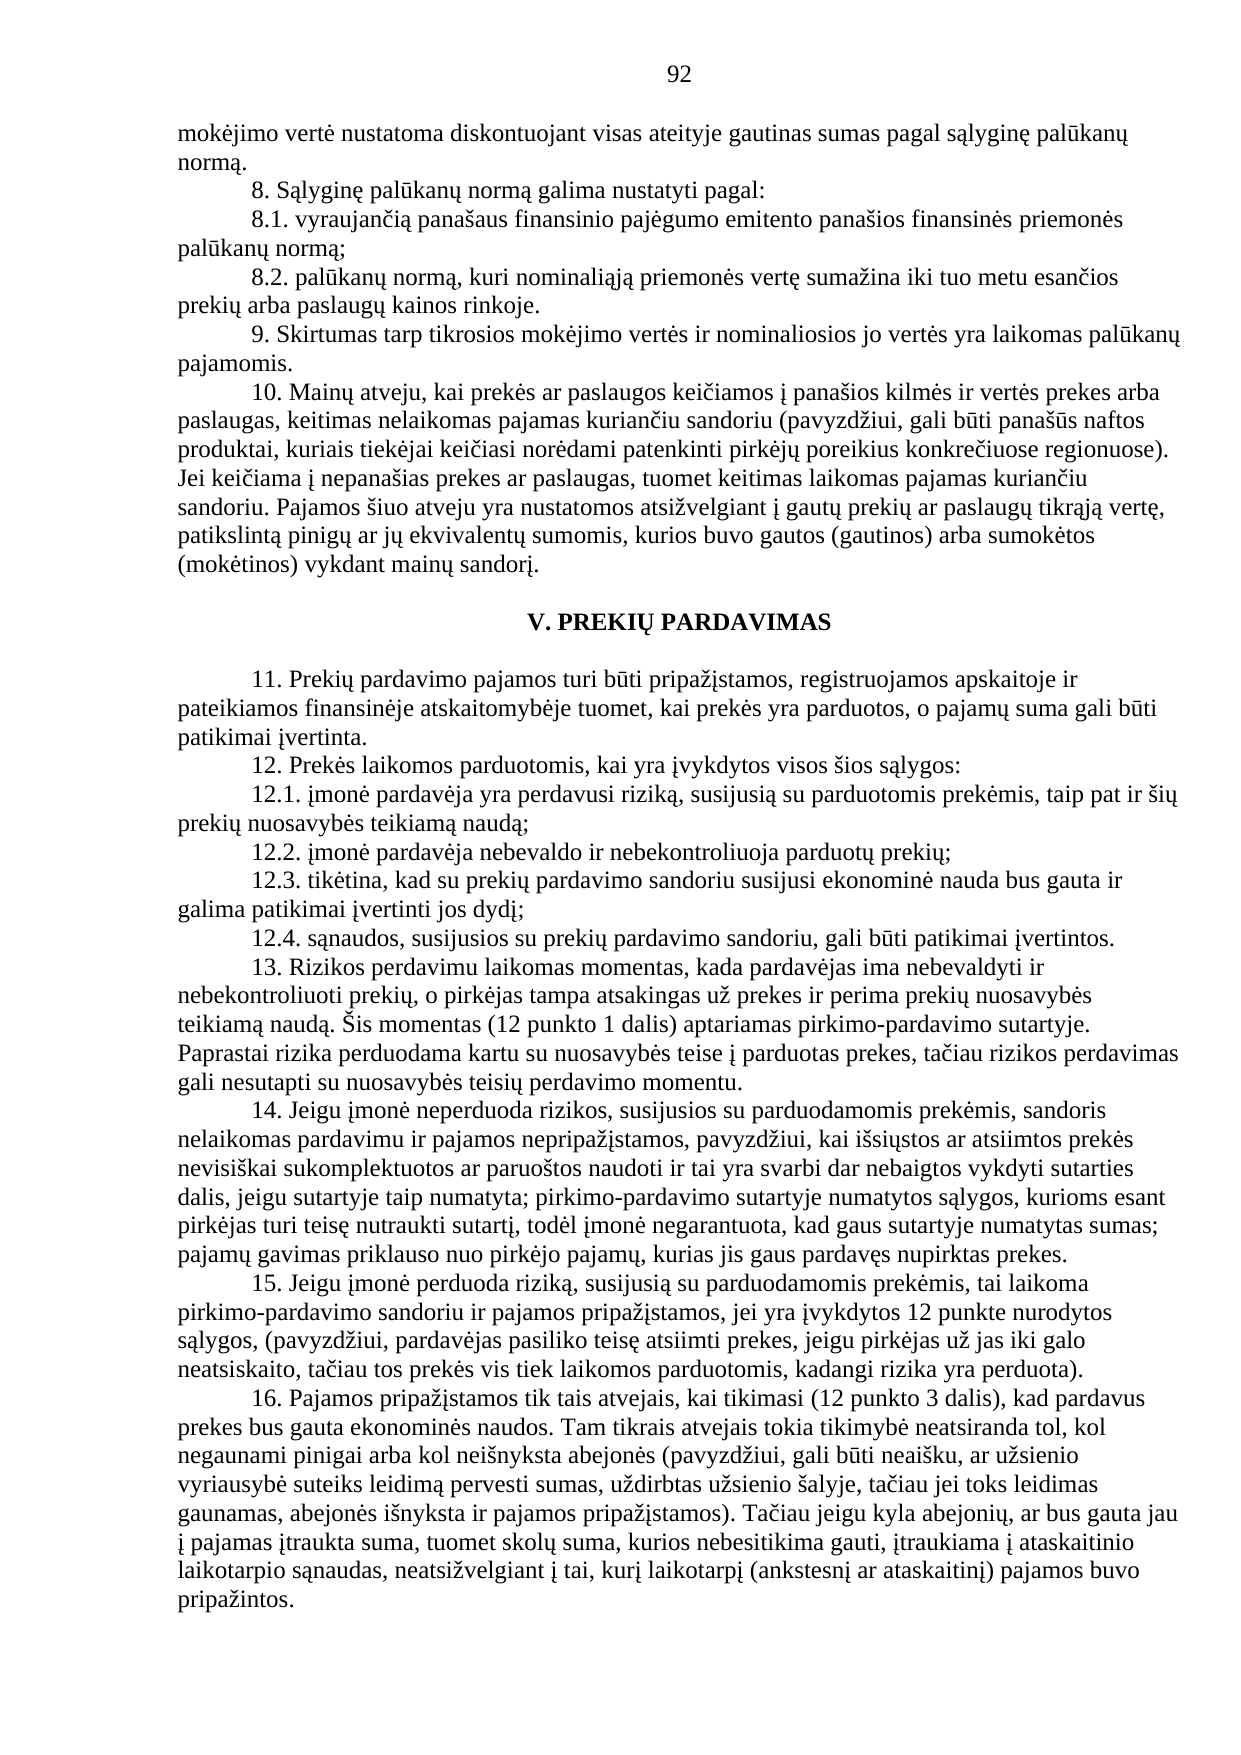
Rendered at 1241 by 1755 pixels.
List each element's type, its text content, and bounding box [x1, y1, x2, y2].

text 12. Prekės laikomos parduotomis, kai yra įvykdytos visos šios sąlygos: [177, 751, 1181, 779]
text mokėjimo vertė nustatoma diskontuojant visas ateityje gautinas sumas pagal sąlyginę palūkanų normą. [177, 118, 1181, 176]
text V. PREKIŲ PARDAVIMAS [177, 607, 1181, 636]
text 12.2. įmonė pardavėja nebevaldo ir nebekontroliuoja parduotų prekių; [177, 837, 1181, 866]
text 11. Prekių pardavimo pajamos turi būti pripažįstamos, registruojamos apskaitoje ir pateikiamos finansinėje atskaitomybėje tuomet, kai prekės yra parduotos, o pajamų suma gali būti patikimai įvertinta. [177, 664, 1181, 751]
text 12.1. įmonė pardavėja yra perdavusi riziką, susijusią su parduotomis prekėmis, taip pat ir šių prekių nuosavybės teikiamą naudą; [177, 779, 1181, 837]
text 9. Skirtumas tarp tikrosios mokėjimo vertės ir nominaliosios jo vertės yra laikomas palūkanų pajamomis. [177, 319, 1181, 377]
text 10. Mainų atveju, kai prekės ar paslaugos keičiamos į panašios kilmės ir vertės prekes arba paslaugas, keitimas nelaikomas pajamas kuriančiu sandoriu (pavyzdžiui, gali būti panašūs naftos produktai, kuriais tiekėjai keičiasi norėdami patenkinti pirkėjų poreikius konkrečiuose regionuose). Jei keičiama į nepanašias prekes ar paslaugas, tuomet keitimas laikomas pajamas kuriančiu sandoriu. Pajamos šiuo atveju yra nustatomos atsižvelgiant į gautų prekių ar paslaugų tikrąją vertę, patikslintą pinigų ar jų ekvivalentų sumomis, kurios buvo gautos (gautinos) arba sumokėtos (mokėtinos) vykdant mainų sandorį. [177, 377, 1181, 578]
text 14. Jeigu įmonė neperduoda rizikos, susijusios su parduodamomis prekėmis, sandoris nelaikomas pardavimu ir pajamos nepripažįstamos, pavyzdžiui, kai išsiųstos ar atsiimtos prekės nevisiškai sukomplektuotos ar paruoštos naudoti ir tai yra svarbi dar nebaigtos vykdyti sutarties dalis, jeigu sutartyje taip numatyta; pirkimo-pardavimo sutartyje numatytos sąlygos, kurioms esant pirkėjas turi teisę nutraukti sutartį, todėl įmonė negarantuota, kad gaus sutartyje numatytas sumas; pajamų gavimas priklauso nuo pirkėjo pajamų, kurias jis gaus pardavęs nupirktas prekes. [177, 1096, 1181, 1268]
text 12.3. tikėtina, kad su prekių pardavimo sandoriu susijusi ekonominė nauda bus gauta ir galima patikimai įvertinti jos dydį; [177, 866, 1181, 923]
text 16. Pajamos pripažįstamos tik tais atvejais, kai tikimasi (12 punkto 3 dalis), kad pardavus prekes bus gauta ekonominės naudos. Tam tikrais atvejais tokia tikimybė neatsiranda tol, kol negaunami pinigai arba kol neišnyksta abejonės (pavyzdžiui, gali būti neaišku, ar užsienio vyriausybė suteiks leidimą pervesti sumas, uždirbtas užsienio šalyje, tačiau jei toks leidimas gaunamas, abejonės išnyksta ir pajamos pripažįstamos). Tačiau jeigu kyla abejonių, ar bus gauta jau į pajamas įtraukta suma, tuomet skolų suma, kurios nebesitikima gauti, įtraukiama į ataskaitinio laikotarpio sąnaudas, neatsižvelgiant į tai, kurį laikotarpį (ankstesnį ar ataskaitinį) pajamos buvo pripažintos. [177, 1383, 1181, 1613]
text 15. Jeigu įmonė perduoda riziką, susijusią su parduodamomis prekėmis, tai laikoma pirkimo-pardavimo sandoriu ir pajamos pripažįstamos, jei yra įvykdytos 12 punkte nurodytos sąlygos, (pavyzdžiui, pardavėjas pasiliko teisę atsiimti prekes, jeigu pirkėjas už jas iki galo neatsiskaito, tačiau tos prekės vis tiek laikomos parduotomis, kadangi rizika yra perduota). [177, 1268, 1181, 1383]
text 8.1. vyraujančią panašaus finansinio pajėgumo emitento panašios finansinės priemonės palūkanų normą; [177, 204, 1181, 262]
text 8. Sąlyginę palūkanų normą galima nustatyti pagal: [177, 176, 1181, 204]
text 12.4. sąnaudos, susijusios su prekių pardavimo sandoriu, gali būti patikimai įvertintos. [177, 923, 1181, 952]
text 13. Rizikos perdavimu laikomas momentas, kada pardavėjas ima nebevaldyti ir nebekontroliuoti prekių, o pirkėjas tampa atsakingas už prekes ir perima prekių nuosavybės teikiamą naudą. Šis momentas (12 punkto 1 dalis) aptariamas pirkimo-pardavimo sutartyje. Paprastai rizika perduodama kartu su nuosavybės teise į parduotas prekes, tačiau rizikos perdavimas gali nesutapti su nuosavybės teisių perdavimo momentu. [177, 952, 1181, 1096]
text 8.2. palūkanų normą, kuri nominaliąją priemonės vertę sumažina iki tuo metu esančios prekių arba paslaugų kainos rinkoje. [177, 262, 1181, 319]
